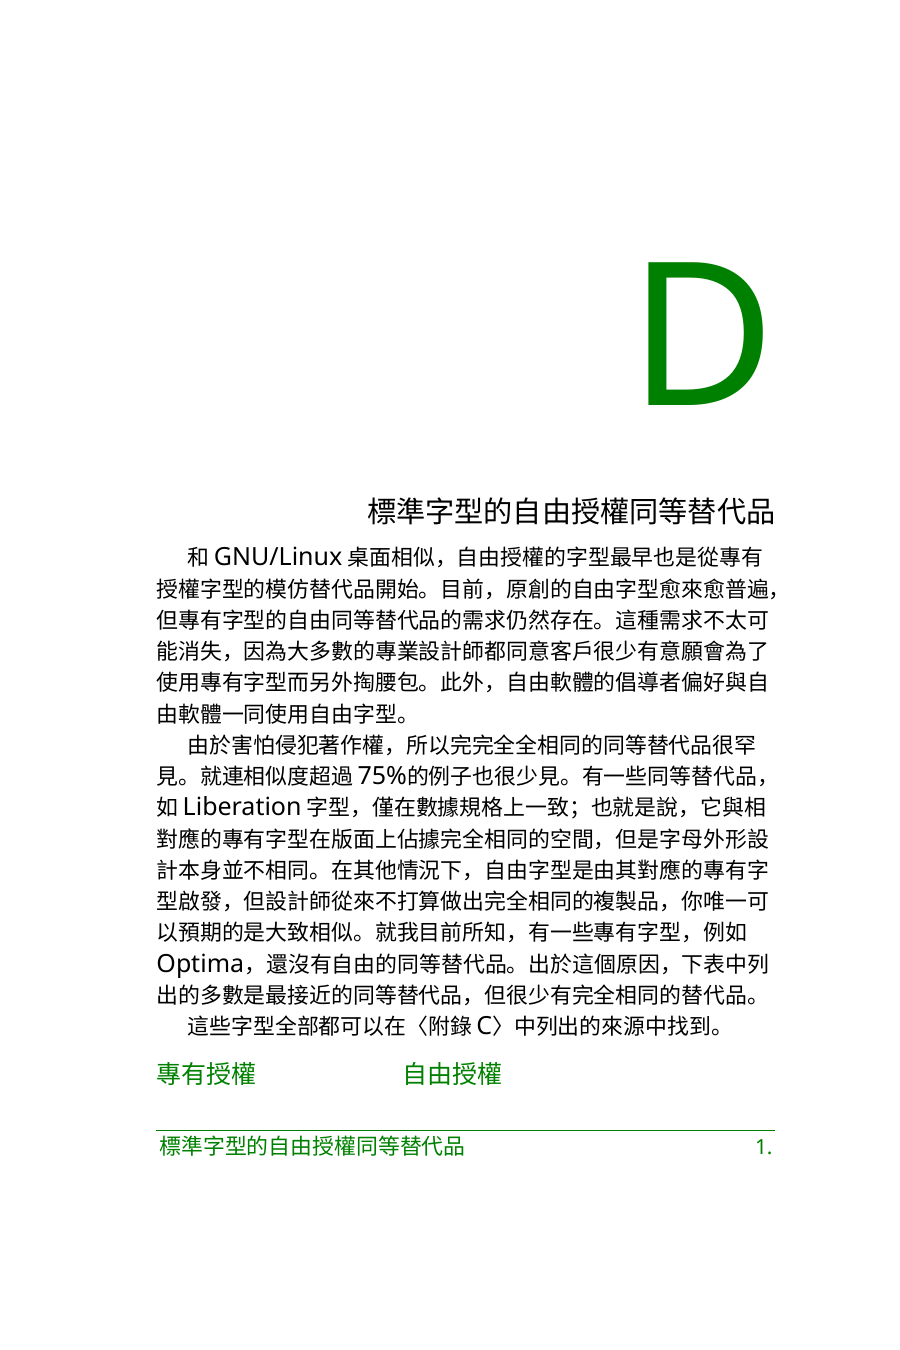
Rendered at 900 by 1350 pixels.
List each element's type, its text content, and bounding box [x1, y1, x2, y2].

table_header 自由授權 [402, 1056, 775, 1090]
table_header 專有授權 [156, 1056, 402, 1090]
text 和GNU/Linux桌面相似，自由授權的字型最早也是從專有授權字型的模仿替代品開始。目前，原創的自由字型愈來愈普遍，但專有字型的自由同等替代品的需求仍然存在。這種需求不太可能消失，因為大多數的專業設計師都同意客戶很少有意願會為了使用專有字型而另外掏腰包。此外，自由軟體的倡導者偏好與自由軟體一同使用自由字型。 [156, 541, 775, 728]
text 這些字型全部都可以在〈附錄C〉中列出的來源中找到。 [156, 1009, 775, 1041]
subtitle 標準字型的自由授權同等替代品 [156, 489, 775, 531]
text 由於害怕侵犯著作權，所以完完全全相同的同等替代品很罕見。就連相似度超過75%的例子也很少見。有一些同等替代品，如Liberation字型，僅在數據規格上一致；也就是說，它與相對應的專有字型在版面上佔據完全相同的空間，但是字母外形設計本身並不相同。在其他情況下，自由字型是由其對應的專有字型啟發，但設計師從來不打算做出完全相同的複製品，你唯一可以預期的是大致相似。就我目前所知，有一些專有字型，例如Optima，還沒有自由的同等替代品。出於這個原因，下表中列出的多數是最接近的同等替代品，但很少有完全相同的替代品。 [156, 728, 775, 1009]
text D [156, 192, 775, 464]
